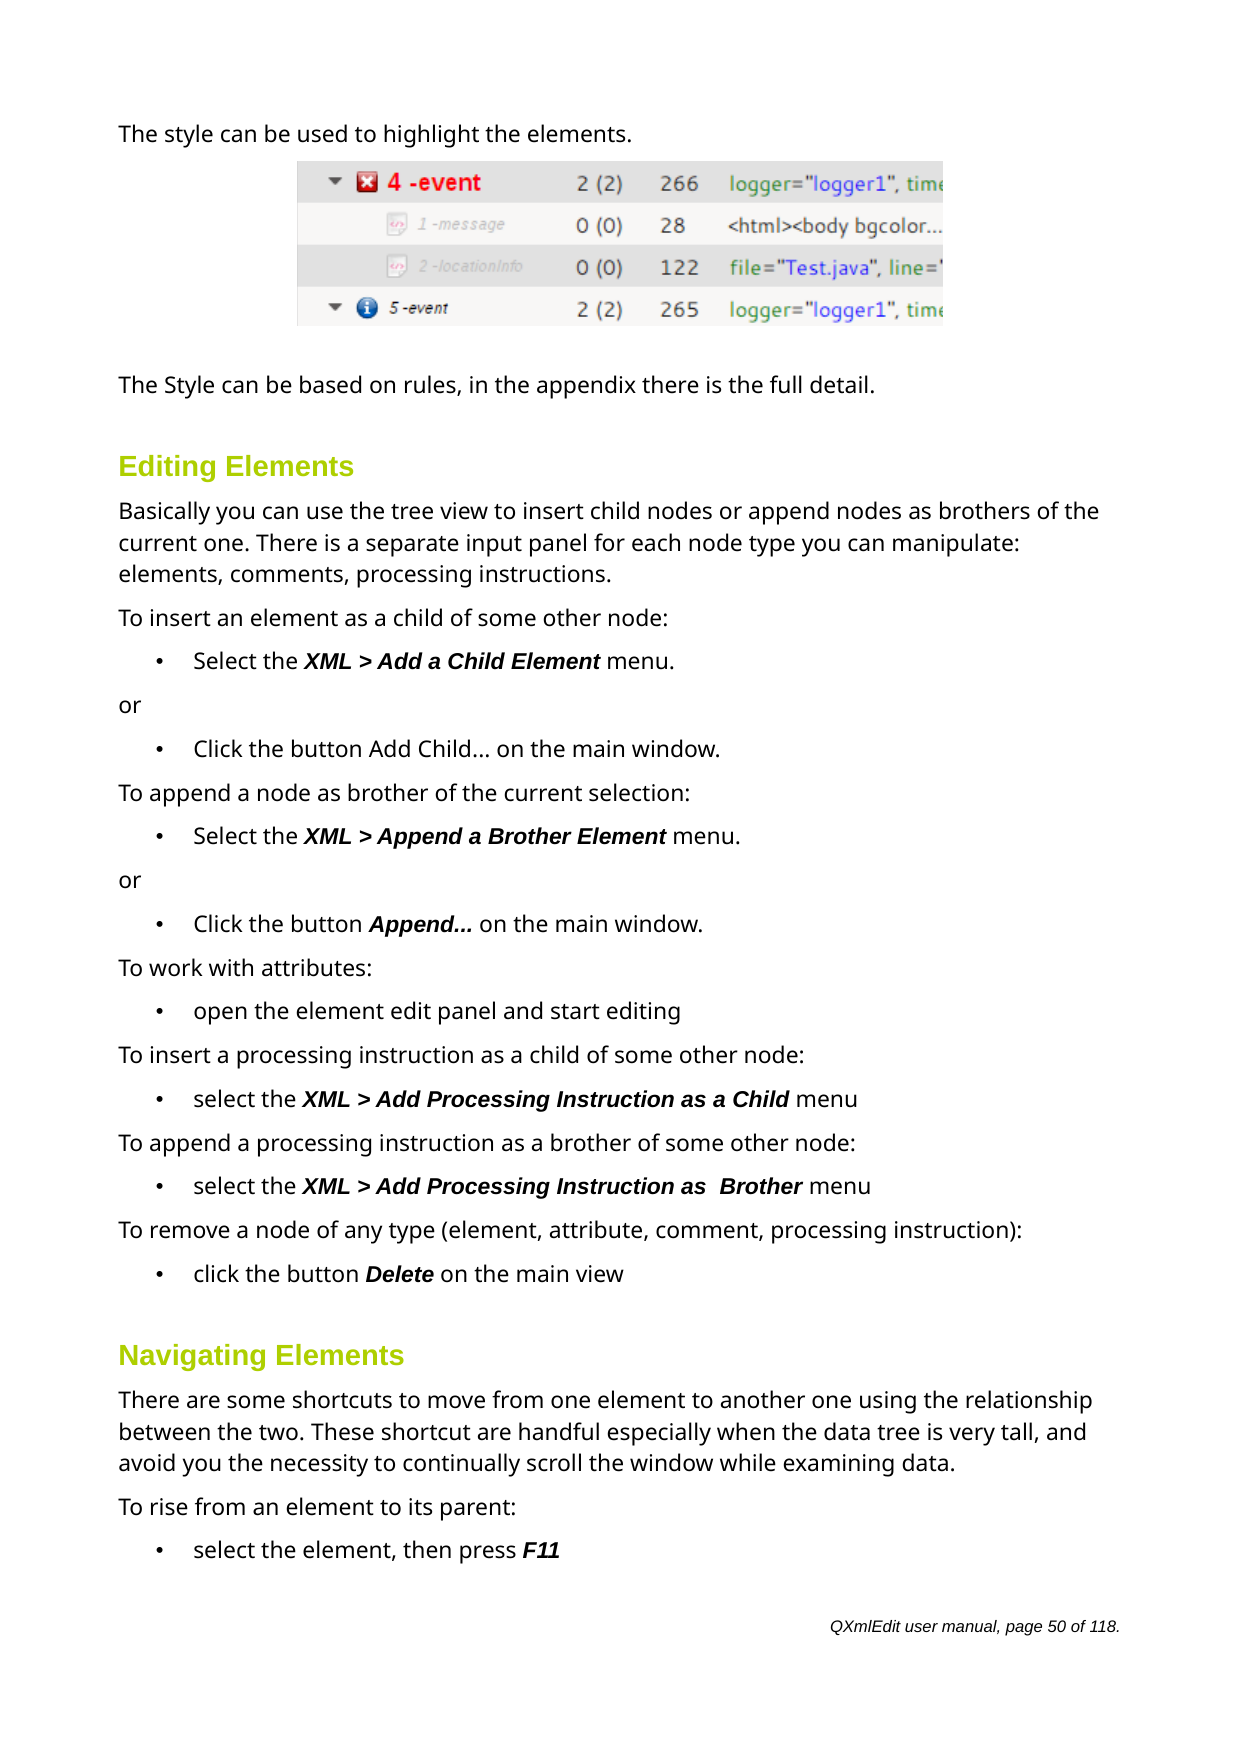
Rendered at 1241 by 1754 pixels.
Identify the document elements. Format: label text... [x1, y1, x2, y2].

list Select the XML > Add a Child Element menu. [156, 645, 1122, 677]
list Select the XML > Append a Brother Element menu. [156, 820, 1122, 852]
text To insert an element as a child of some other node: [118, 602, 1122, 633]
subtitle Navigating Elements [118, 1338, 1122, 1372]
text To append a processing instruction as a brother of some other node: [118, 1127, 1122, 1158]
text The style can be used to highlight the elements. [118, 118, 1122, 149]
text The Style can be based on rules, in the appendix there is the full detail. [118, 369, 1122, 400]
list select the XML > Add Processing Instruction as a Child menu [156, 1083, 1122, 1114]
text To work with attributes: [118, 952, 1122, 983]
text Basically you can use the tree view to insert child nodes or append nodes as brothers of the current one. There is a separate input panel for each node type you can manipulate: elements, comments, processing instructions. [118, 495, 1122, 589]
list Click the button Append... on the main window. [156, 908, 1122, 939]
text or [118, 864, 1122, 895]
text There are some shortcuts to move from one element to another one using the relationship between the two. These shortcut are handful especially when the data tree is very tall, and avoid you the necessity to continually scroll the window while examining data. [118, 1384, 1122, 1478]
picture [297, 161, 943, 326]
list Click the button Add Child... on the main window. [156, 733, 1122, 764]
list select the XML > Add Processing Instruction as Brother menu [156, 1170, 1122, 1202]
subtitle Editing Elements [118, 449, 1122, 483]
text To insert a processing instruction as a child of some other node: [118, 1039, 1122, 1070]
list select the element, then press F11 [156, 1534, 1122, 1565]
text To remove a node of any type (element, attribute, comment, processing instruction): [118, 1214, 1122, 1245]
text To append a node as brother of the current selection: [118, 777, 1122, 808]
list open the element edit panel and start editing [156, 995, 1122, 1027]
text or [118, 689, 1122, 720]
list click the button Delete on the main view [156, 1258, 1122, 1289]
text To rise from an element to its parent: [118, 1490, 1122, 1522]
